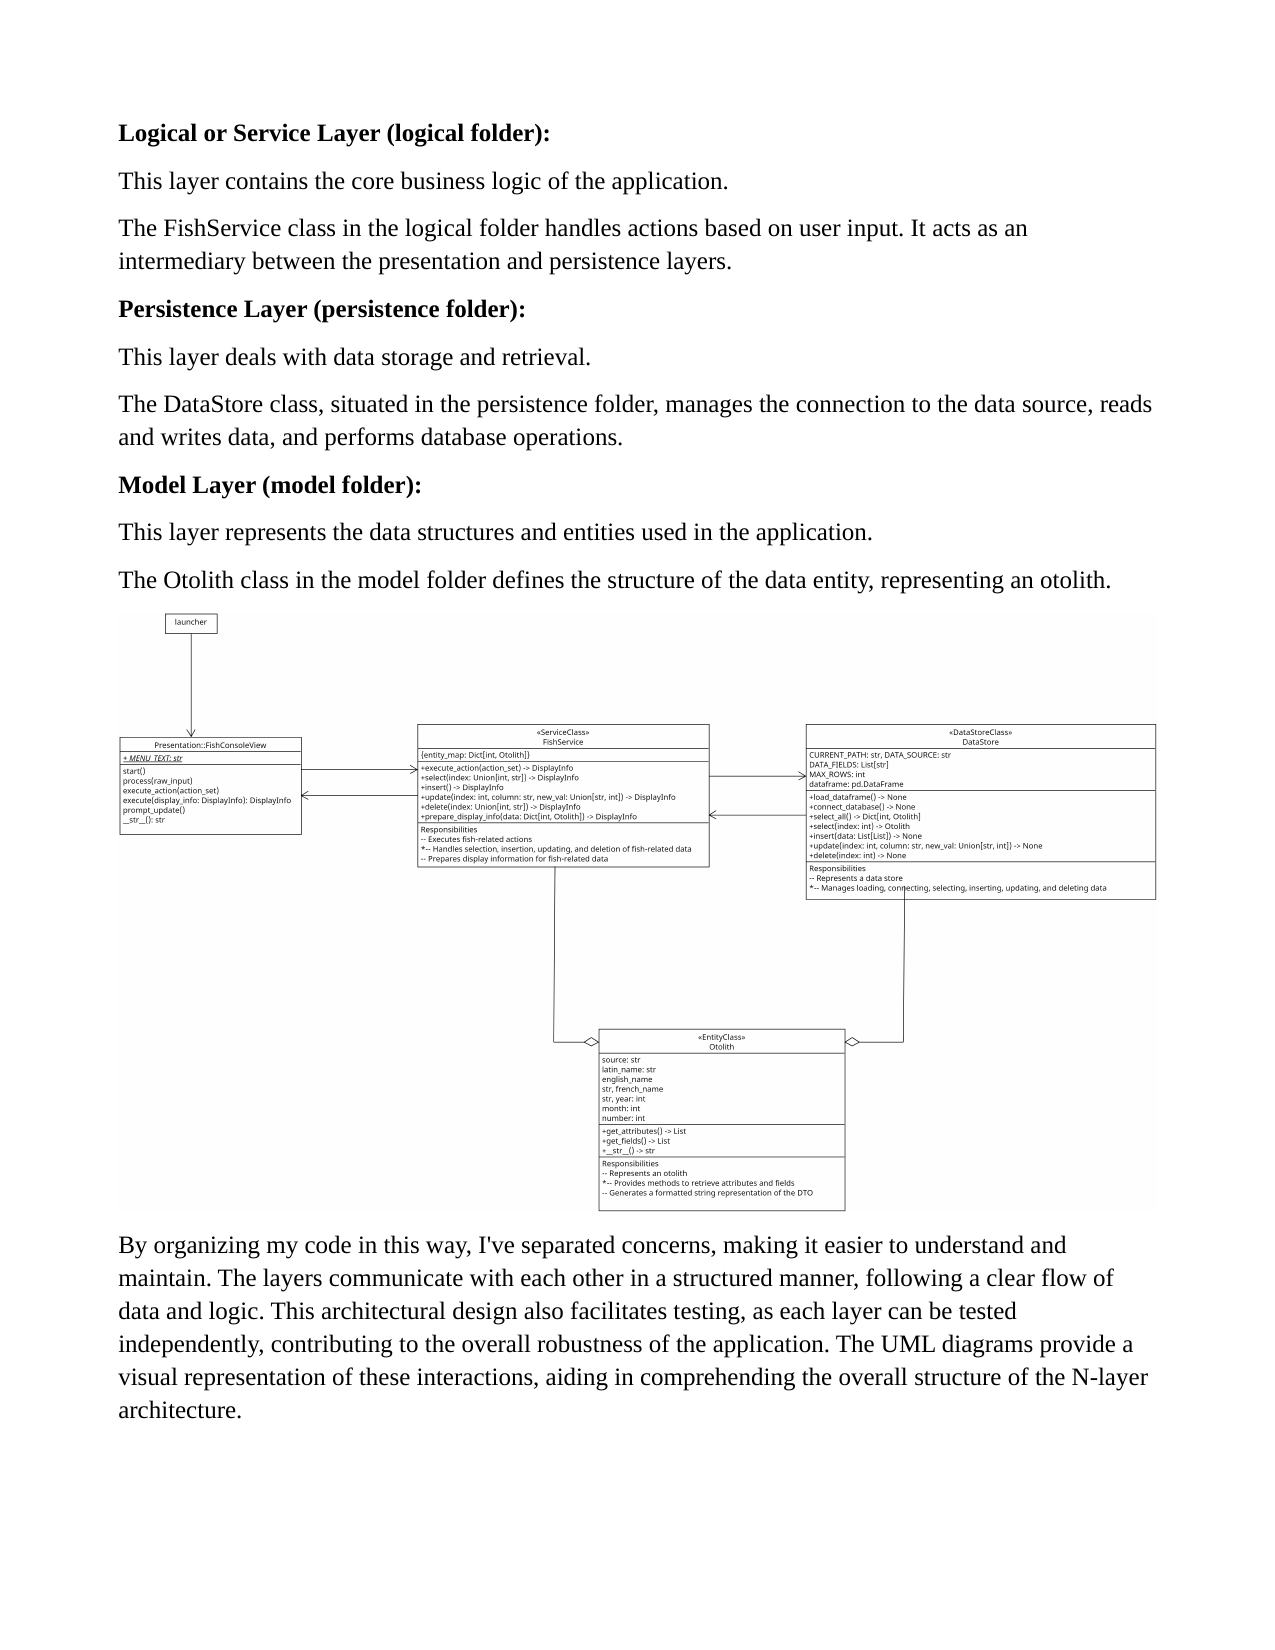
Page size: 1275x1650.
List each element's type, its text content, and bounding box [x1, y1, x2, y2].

text Model Layer (model folder): [118, 470, 1157, 498]
text This layer deals with data storage and retrieval. [118, 342, 1157, 370]
text Logical or Service Layer (logical folder): [118, 118, 1157, 147]
text This layer represents the data structures and entities used in the application. [118, 517, 1157, 546]
text Persistence Layer (persistence folder): [118, 294, 1157, 323]
picture [118, 612, 1157, 1212]
text This layer contains the core business logic of the application. [118, 166, 1157, 194]
text The Otolith class in the model folder defines the structure of the data entity, representing an otolith. [118, 565, 1157, 594]
text The FishService class in the logical folder handles actions based on user input. It acts as an intermediary between the presentation and persistence layers. [118, 213, 1157, 275]
text The DataStore class, situated in the persistence folder, manages the connection to the data source, reads and writes data, and performs database operations. [118, 389, 1157, 451]
text By organizing my code in this way, I've separated concerns, making it easier to understand and maintain. The layers communicate with each other in a structured manner, following a clear flow of data and logic. This architectural design also facilitates testing, as each layer can be tested independently, contributing to the overall robustness of the application. The UML diagrams provide a visual representation of these interactions, aiding in comprehending the overall structure of the N-layer architecture. [118, 1230, 1157, 1424]
